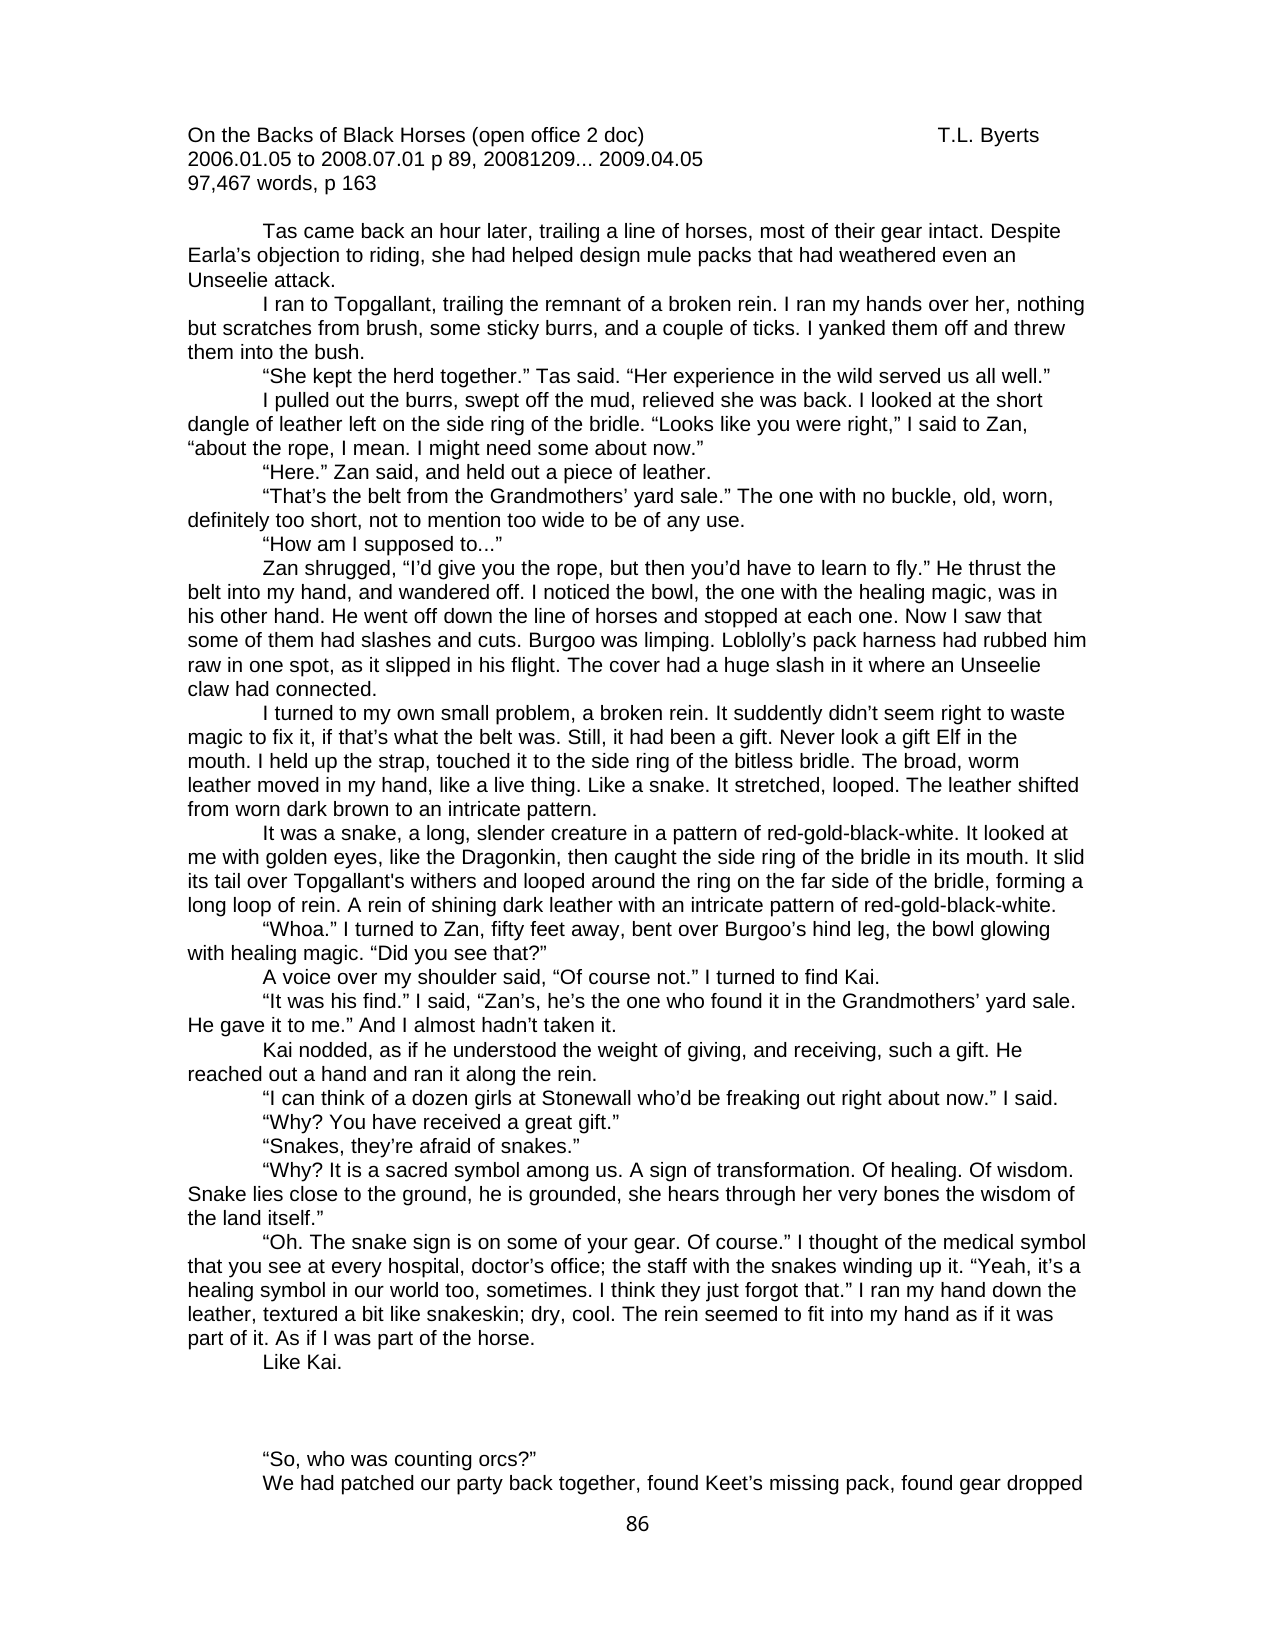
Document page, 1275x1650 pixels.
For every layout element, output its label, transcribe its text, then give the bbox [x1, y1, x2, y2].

text “It was his find.” I said, “Zan’s, he’s the one who found it in the Grandmothers’ yard sale. He gave it to me.” And I almost hadn’t taken it. [187, 989, 1087, 1037]
text “How am I supposed to...” [187, 532, 1087, 556]
text We had patched our party back together, found Keet’s missing pack, found gear dropped [187, 1471, 1087, 1495]
text A voice over my shoulder said, “Of course not.” I turned to find Kai. [187, 965, 1087, 989]
text I turned to my own small problem, a broken rein. It suddently didn’t seem right to waste magic to fix it, if that’s what the belt was. Still, it had been a gift. Never look a gift Elf in the mouth. I held up the strap, touched it to the side ring of the bitless bridle. The broad, worm leather moved in my hand, like a live thing. Like a snake. It stretched, looped. The leather shifted from worn dark brown to an intricate pattern. [187, 701, 1087, 821]
text Kai nodded, as if he understood the weight of giving, and receiving, such a gift. He reached out a hand and ran it along the rein. [187, 1037, 1087, 1086]
text Tas came back an hour later, trailing a line of horses, most of their gear intact. Despite Earla’s objection to riding, she had helped design mule packs that had weathered even an Unseelie attack. [187, 219, 1087, 292]
text “Here.” Zan said, and held out a piece of leather. [187, 460, 1087, 484]
text “That’s the belt from the Grandmothers’ yard sale.” The one with no buckle, old, worn, definitely too short, not to mention too wide to be of any use. [187, 484, 1087, 532]
text “Why? You have received a great gift.” [187, 1110, 1087, 1134]
text “So, who was counting orcs?” [187, 1447, 1087, 1471]
text It was a snake, a long, slender creature in a pattern of red-gold-black-white. It looked at me with golden eyes, like the Dragonkin, then caught the side ring of the bridle in its mouth. It slid its tail over Topgallant's withers and looped around the ring on the far side of the bridle, forming a long loop of rein. A rein of shining dark leather with an intricate pattern of red-gold-black-white. [187, 821, 1087, 917]
text “Snakes, they’re afraid of snakes.” [187, 1134, 1087, 1158]
text “She kept the herd together.” Tas said. “Her experience in the wild served us all well.” [187, 364, 1087, 388]
text “Whoa.” I turned to Zan, fifty feet away, bent over Burgoo’s hind leg, the bowl glowing with healing magic. “Did you see that?” [187, 917, 1087, 965]
text “Why? It is a sacred symbol among us. A sign of transformation. Of healing. Of wisdom. Snake lies close to the ground, he is grounded, she hears through her very bones the wisdom of the land itself.” [187, 1158, 1087, 1230]
text I ran to Topgallant, trailing the remnant of a broken rein. I ran my hands over her, nothing but scratches from brush, some sticky burrs, and a couple of ticks. I yanked them off and threw them into the bush. [187, 292, 1087, 364]
text I pulled out the burrs, swept off the mud, relieved she was back. I looked at the short dangle of leather left on the side ring of the bridle. “Looks like you were right,” I said to Zan, “about the rope, I mean. I might need some about now.” [187, 388, 1087, 460]
text “I can think of a dozen girls at Stonewall who’d be freaking out right about now.” I said. [187, 1086, 1087, 1110]
text Like Kai. [187, 1350, 1087, 1374]
text “Oh. The snake sign is on some of your gear. Of course.” I thought of the medical symbol that you see at every hospital, doctor’s office; the staff with the snakes winding up it. “Yeah, it’s a healing symbol in our world too, sometimes. I think they just forgot that.” I ran my hand down the leather, textured a bit like snakeskin; dry, cool. The rein seemed to fit into my hand as if it was part of it. As if I was part of the horse. [187, 1230, 1087, 1350]
text Zan shrugged, “I’d give you the rope, but then you’d have to learn to fly.” He thrust the belt into my hand, and wandered off. I noticed the bowl, the one with the healing magic, was in his other hand. He went off down the line of horses and stopped at each one. Now I saw that some of them had slashes and cuts. Burgoo was limping. Loblolly’s pack harness had rubbed him raw in one spot, as it slipped in his flight. The cover had a huge slash in it where an Unseelie claw had connected. [187, 556, 1087, 701]
